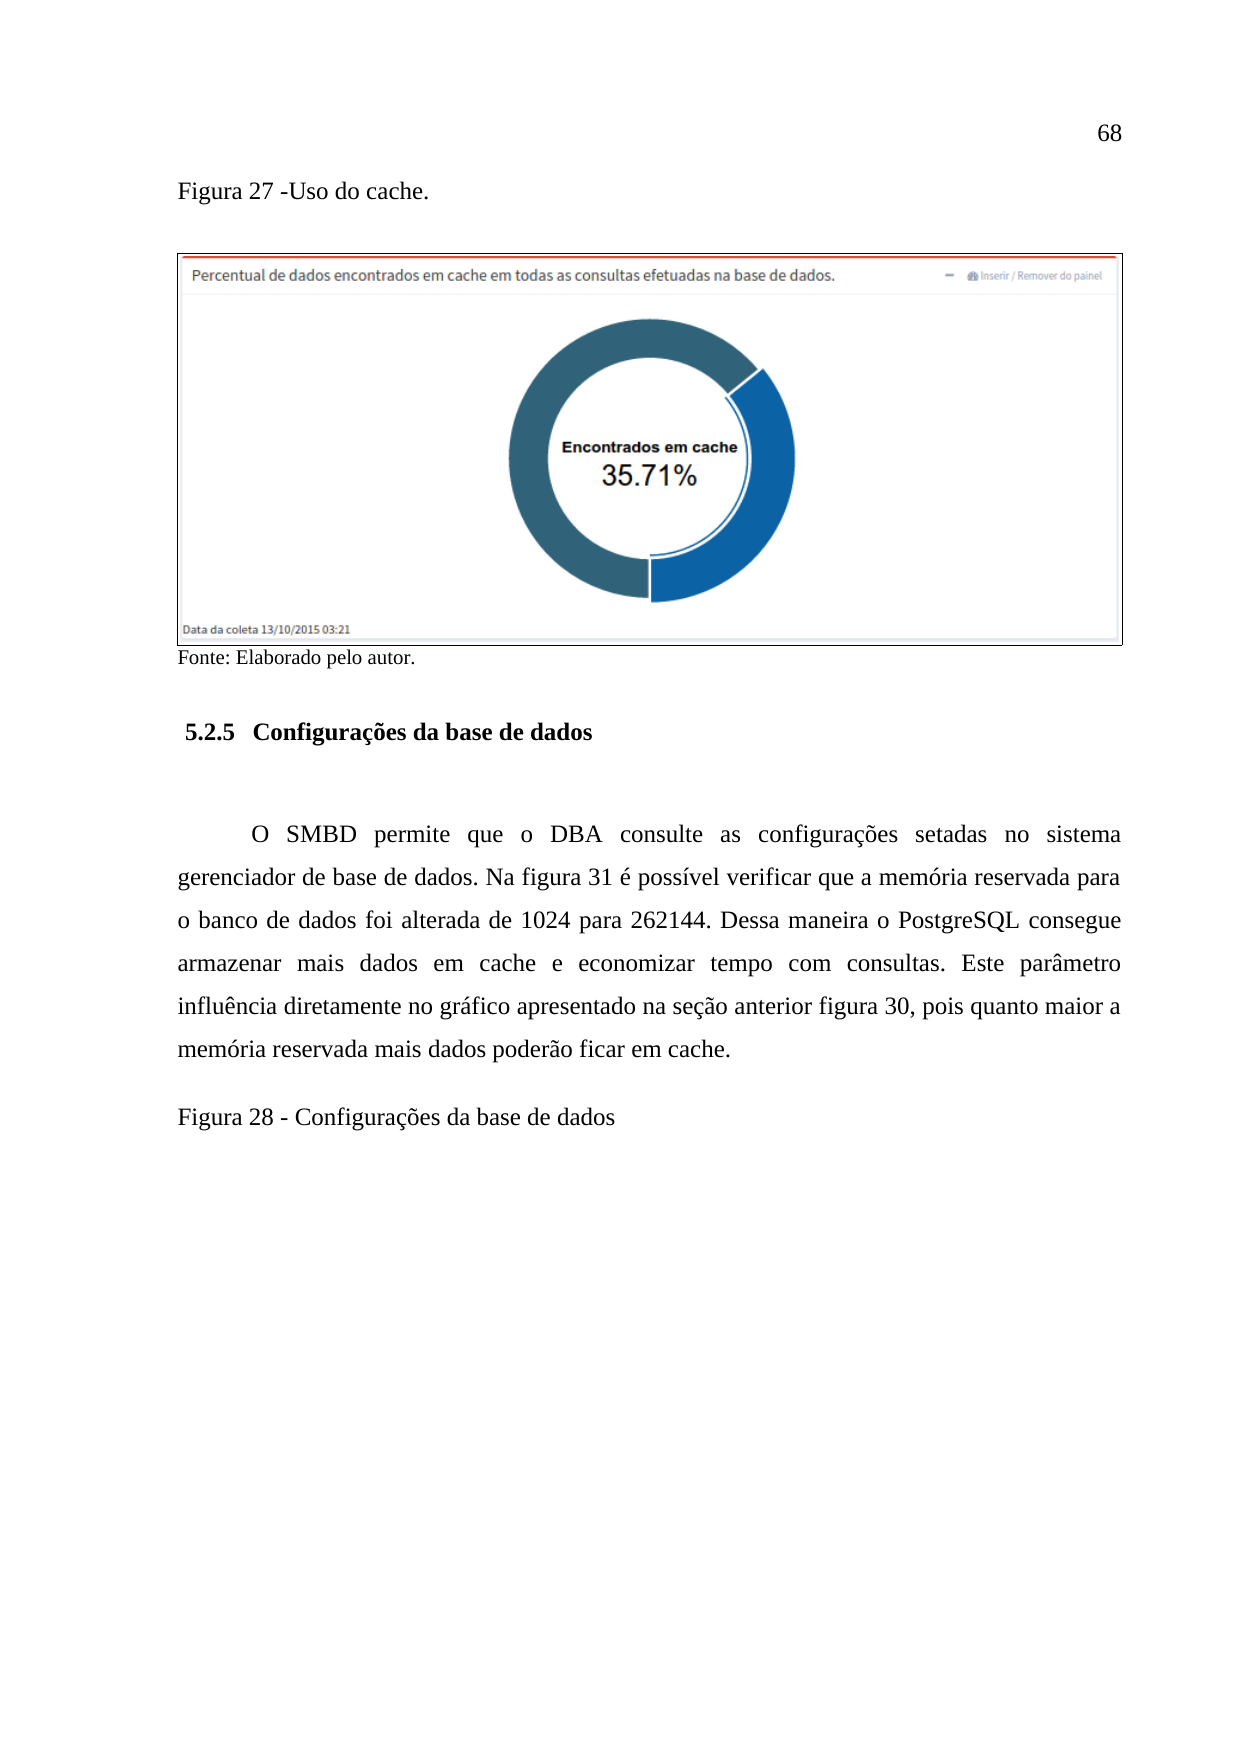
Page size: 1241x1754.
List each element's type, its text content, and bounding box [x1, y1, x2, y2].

text O SMBD permite que o DBA consulte as configurações setadas no sistema gerenciador de base de dados. Na figura 31 é possível verificar que a memória reservada para o banco de dados foi alterada de 1024 para 262144. Dessa maneira o PostgreSQL consegue armazenar mais dados em cache e economizar tempo com consultas. Este parâmetro influência diretamente no gráfico apresentado na seção anterior figura 30, pois quanto maior a memória reservada mais dados poderão ficar em cache. [177, 819, 1122, 1063]
list [178, 254, 1122, 645]
text Figura 28 - Configurações da base de dados [177, 1102, 1122, 1131]
picture [180, 256, 1119, 642]
text Figura 27 -Uso do cache. [177, 176, 1122, 205]
list [177, 244, 1122, 253]
list Configurações da base de dados [185, 717, 1122, 746]
list Fonte: Elaborado pelo autor. [177, 646, 1122, 669]
